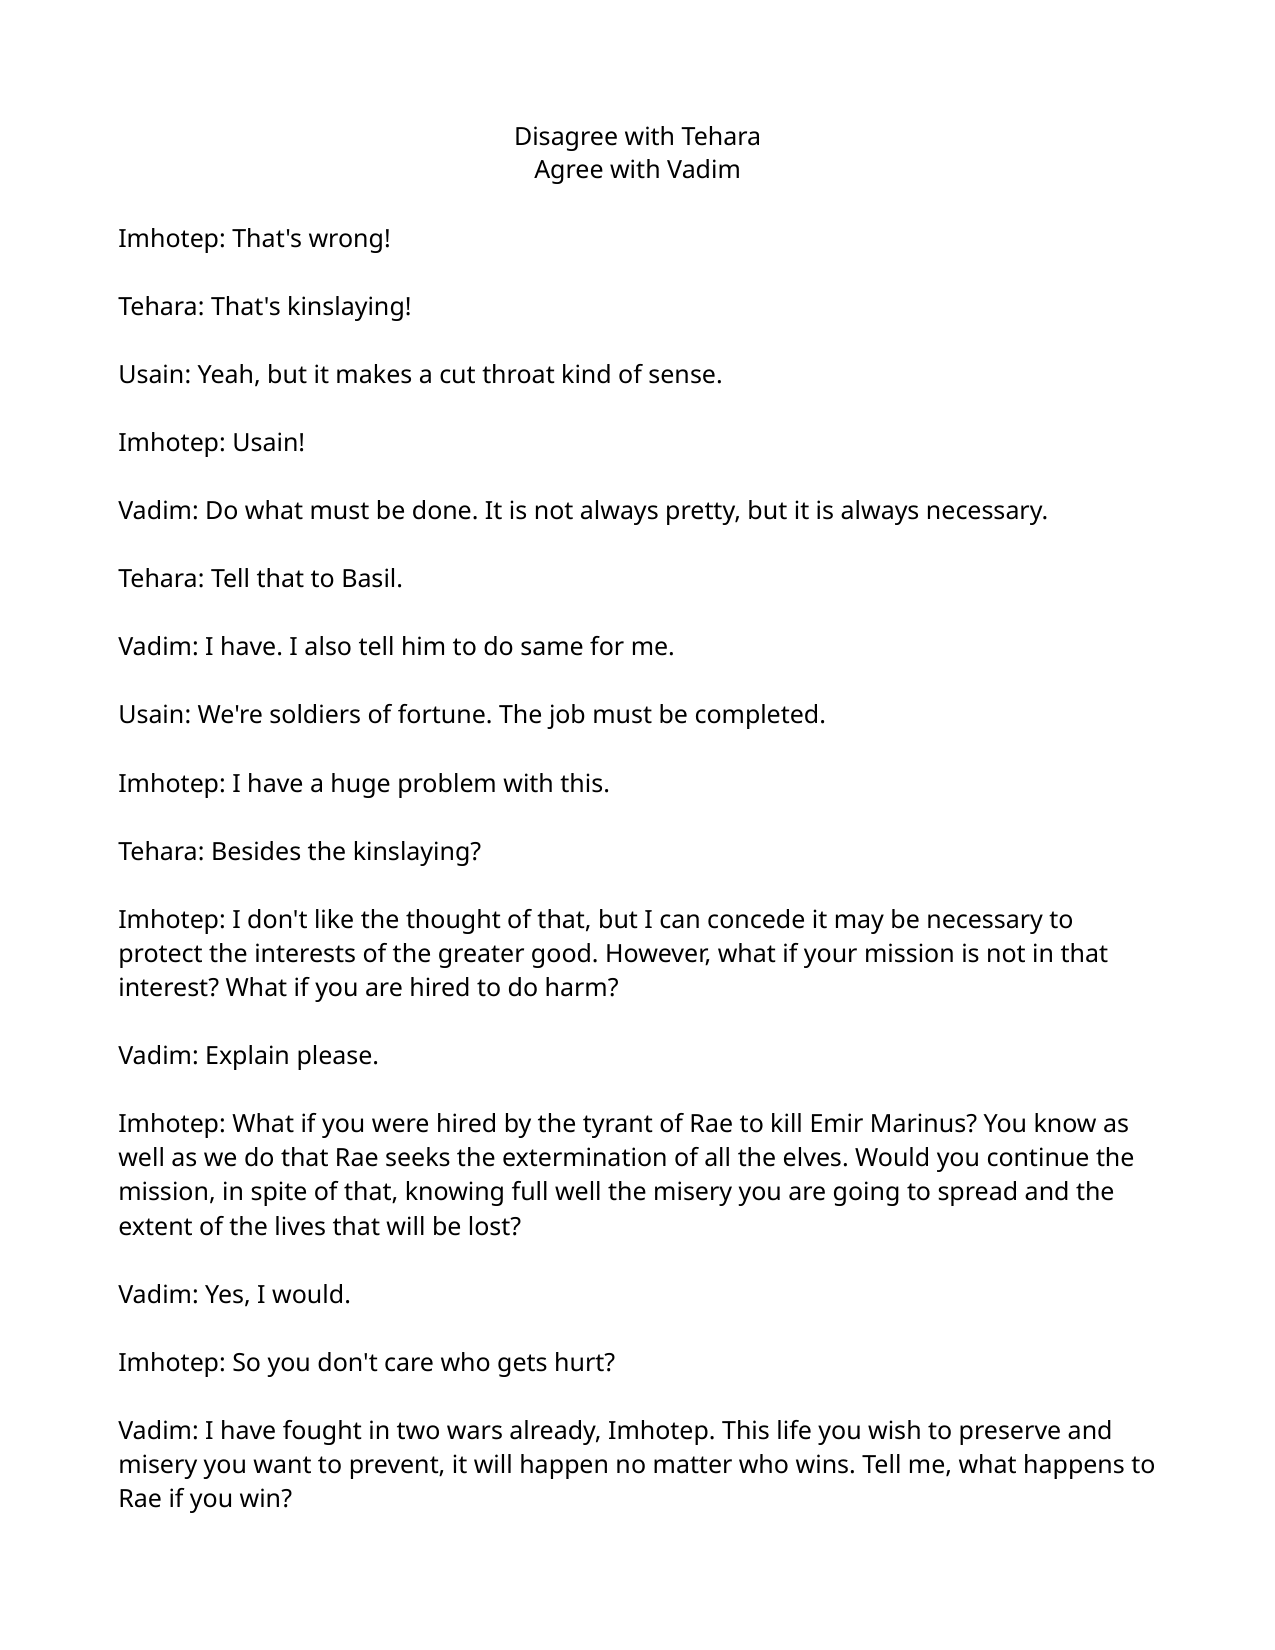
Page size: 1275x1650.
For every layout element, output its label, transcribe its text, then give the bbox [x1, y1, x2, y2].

text Imhotep: Usain! [118, 425, 1157, 459]
text Imhotep: I have a huge problem with this. [118, 765, 1157, 799]
text Vadim: I have. I also tell him to do same for me. [118, 629, 1157, 663]
text Disagree with Tehara [118, 118, 1157, 152]
text Vadim: Explain please. [118, 1038, 1157, 1072]
text Vadim: I have fought in two wars already, Imhotep. This life you wish to preserve and misery you want to prevent, it will happen no matter who wins. Tell me, what happens to Rae if you win? [118, 1412, 1157, 1515]
text Imhotep: I don't like the thought of that, but I can concede it may be necessary to protect the interests of the greater good. However, what if your mission is not in that interest? What if you are hired to do harm? [118, 902, 1157, 1004]
text Tehara: That's kinslaying! [118, 288, 1157, 322]
text Imhotep: That's wrong! [118, 220, 1157, 254]
text Tehara: Tell that to Basil. [118, 561, 1157, 595]
text Imhotep: What if you were hired by the tyrant of Rae to kill Emir Marinus? You know as well as we do that Rae seeks the extermination of all the elves. Would you continue the mission, in spite of that, knowing full well the misery you are going to spread and the extent of the lives that will be lost? [118, 1106, 1157, 1242]
text Vadim: Do what must be done. It is not always pretty, but it is always necessary. [118, 493, 1157, 527]
text Usain: Yeah, but it makes a cut throat kind of sense. [118, 357, 1157, 391]
text Agree with Vadim [118, 152, 1157, 186]
text Usain: We're soldiers of fortune. The job must be completed. [118, 697, 1157, 731]
text Vadim: Yes, I would. [118, 1276, 1157, 1310]
text Imhotep: So you don't care who gets hurt? [118, 1344, 1157, 1378]
text Tehara: Besides the kinslaying? [118, 833, 1157, 867]
